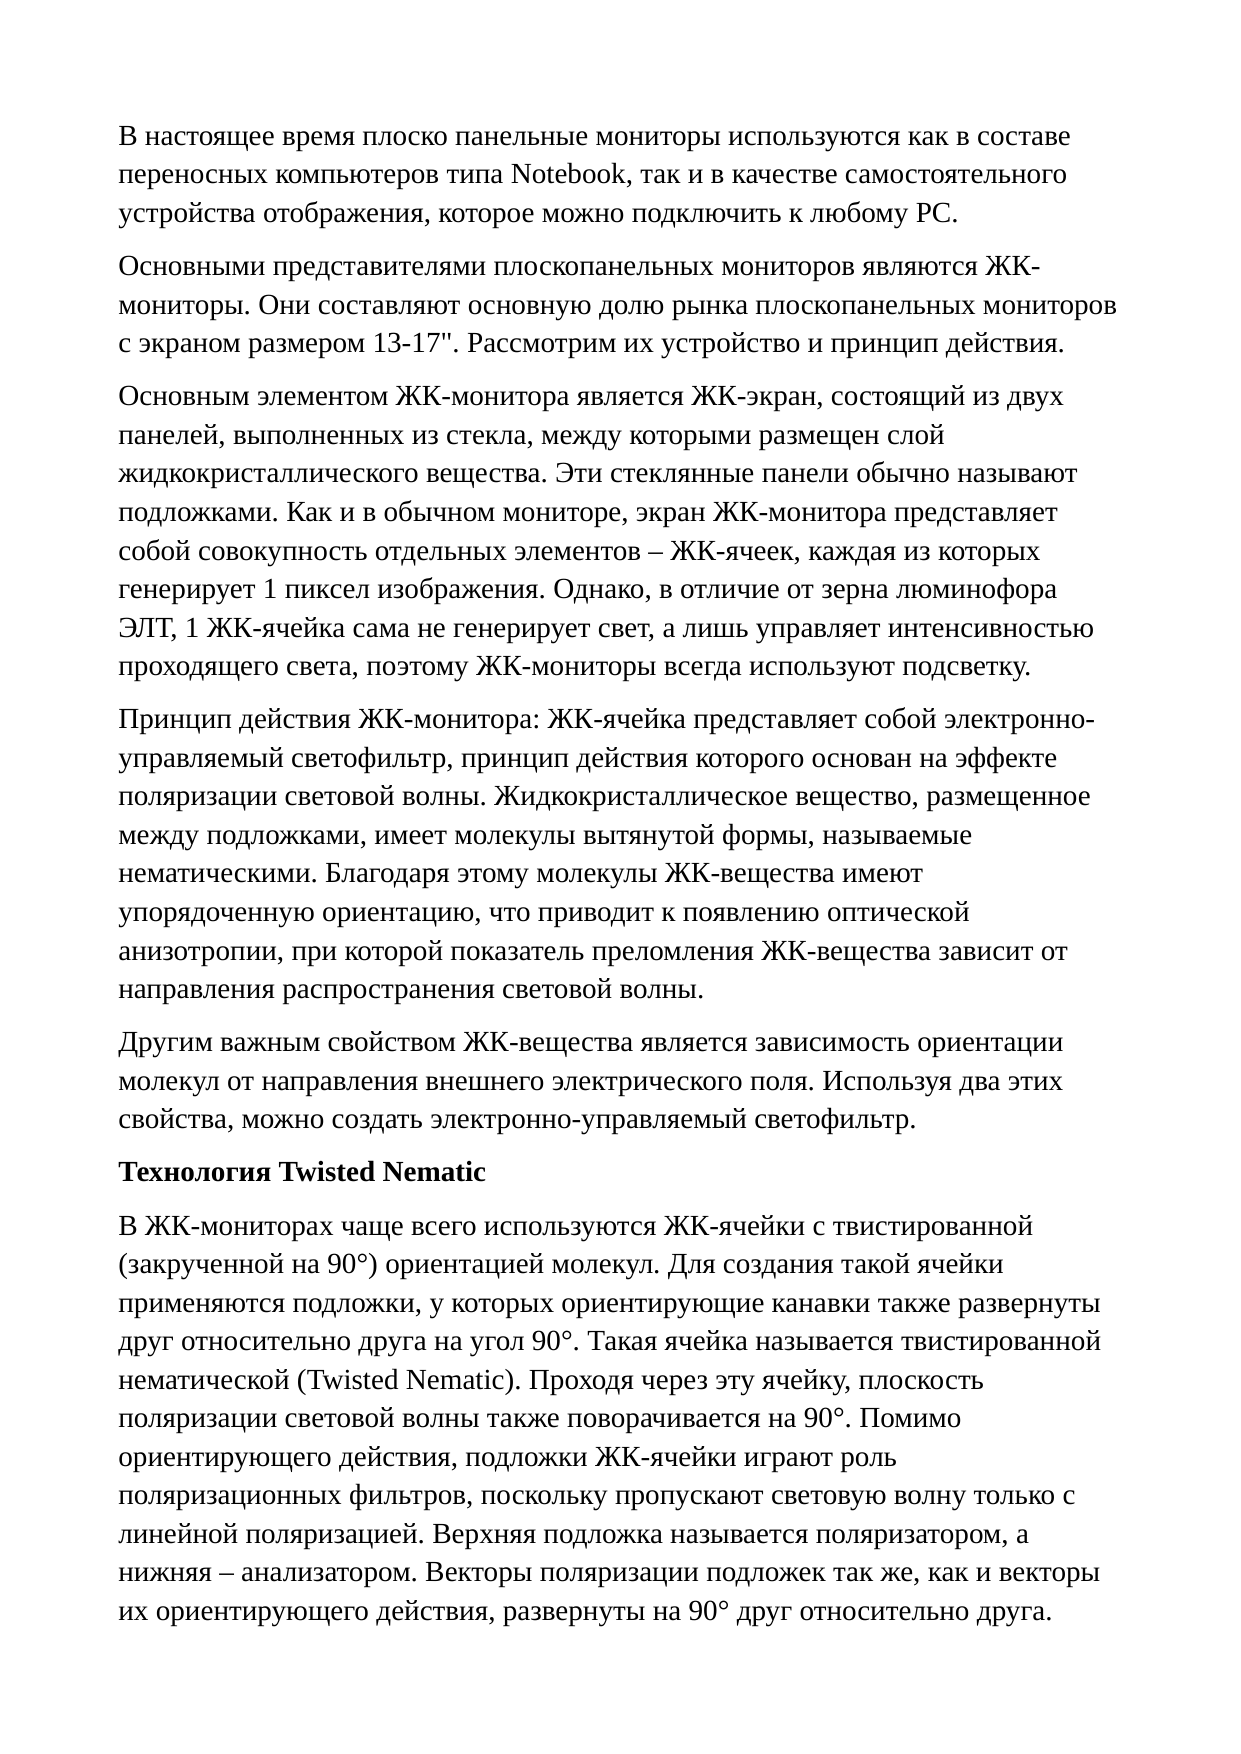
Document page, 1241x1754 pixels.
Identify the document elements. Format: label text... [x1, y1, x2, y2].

text В настоящее время плоско панельные мониторы используются как в составе переносных компьютеров типа Notebook, так и в качестве самостоятельного устройства отображения, которое можно подключить к любому PC. [118, 118, 1122, 229]
text Основным элементом ЖК-монитора является ЖК-экран, состоящий из двух панелей, выполненных из стекла, между которыми размещен слой жидкокристаллического вещества. Эти стеклянные панели обычно называют подложками. Как и в обычном мониторе, экран ЖК-монитора представляет собой совокупность отдельных элементов – ЖК-ячеек, каждая из которых генерирует 1 пиксел изображения. Однако, в отличие от зерна люминофора ЭЛТ, 1 ЖК-ячейка сама не генерирует свет, а лишь управляет интенсивностью проходящего света, поэтому ЖК-мониторы всегда используют подсветку. [118, 378, 1122, 682]
text Основными представителями плоскопанельных мониторов являются ЖК-мониторы. Они составляют основную долю рынка плоскопанельных мониторов с экраном размером 13-17". Рассмотрим их устройство и принцип действия. [118, 248, 1122, 359]
text В ЖК-мониторах чаще всего используются ЖК-ячейки с твистированной (закрученной на 90°) ориентацией молекул. Для создания такой ячейки применяются подложки, у которых ориентирующие канавки также развернуты друг относительно друга на угол 90°. Такая ячейка называется твистированной нематической (Twisted Nematic). Проходя через эту ячейку, плоскость поляризации световой волны также поворачивается на 90°. Помимо ориентирующего действия, подложки ЖК-ячейки играют роль поляризационных фильтров, поскольку пропускают световую волну только с линейной поляризацией. Верхняя подложка называется поляризатором, а нижняя – анализатором. Векторы поляризации подложек так же, как и векторы их ориентирующего действия, развернуты на 90° друг относительно друга. [118, 1208, 1122, 1627]
text Технология Twisted Nematic [118, 1154, 1122, 1188]
text Принцип действия ЖК-монитора: ЖК-ячейка представляет собой электронно-управляемый светофильтр, принцип действия которого основан на эффекте поляризации световой волны. Жидкокристаллическое вещество, размещенное между подложками, имеет молекулы вытянутой формы, называемые нематическими. Благодаря этому молекулы ЖК-вещества имеют упорядоченную ориентацию, что приводит к появлению оптической анизотропии, при которой показатель преломления ЖК-вещества зависит от направления распространения световой волны. [118, 701, 1122, 1005]
text Другим важным свойством ЖК-вещества является зависимость ориентации молекул от направления внешнего электрического поля. Используя два этих свойства, можно создать электронно-управляемый светофильтр. [118, 1024, 1122, 1135]
